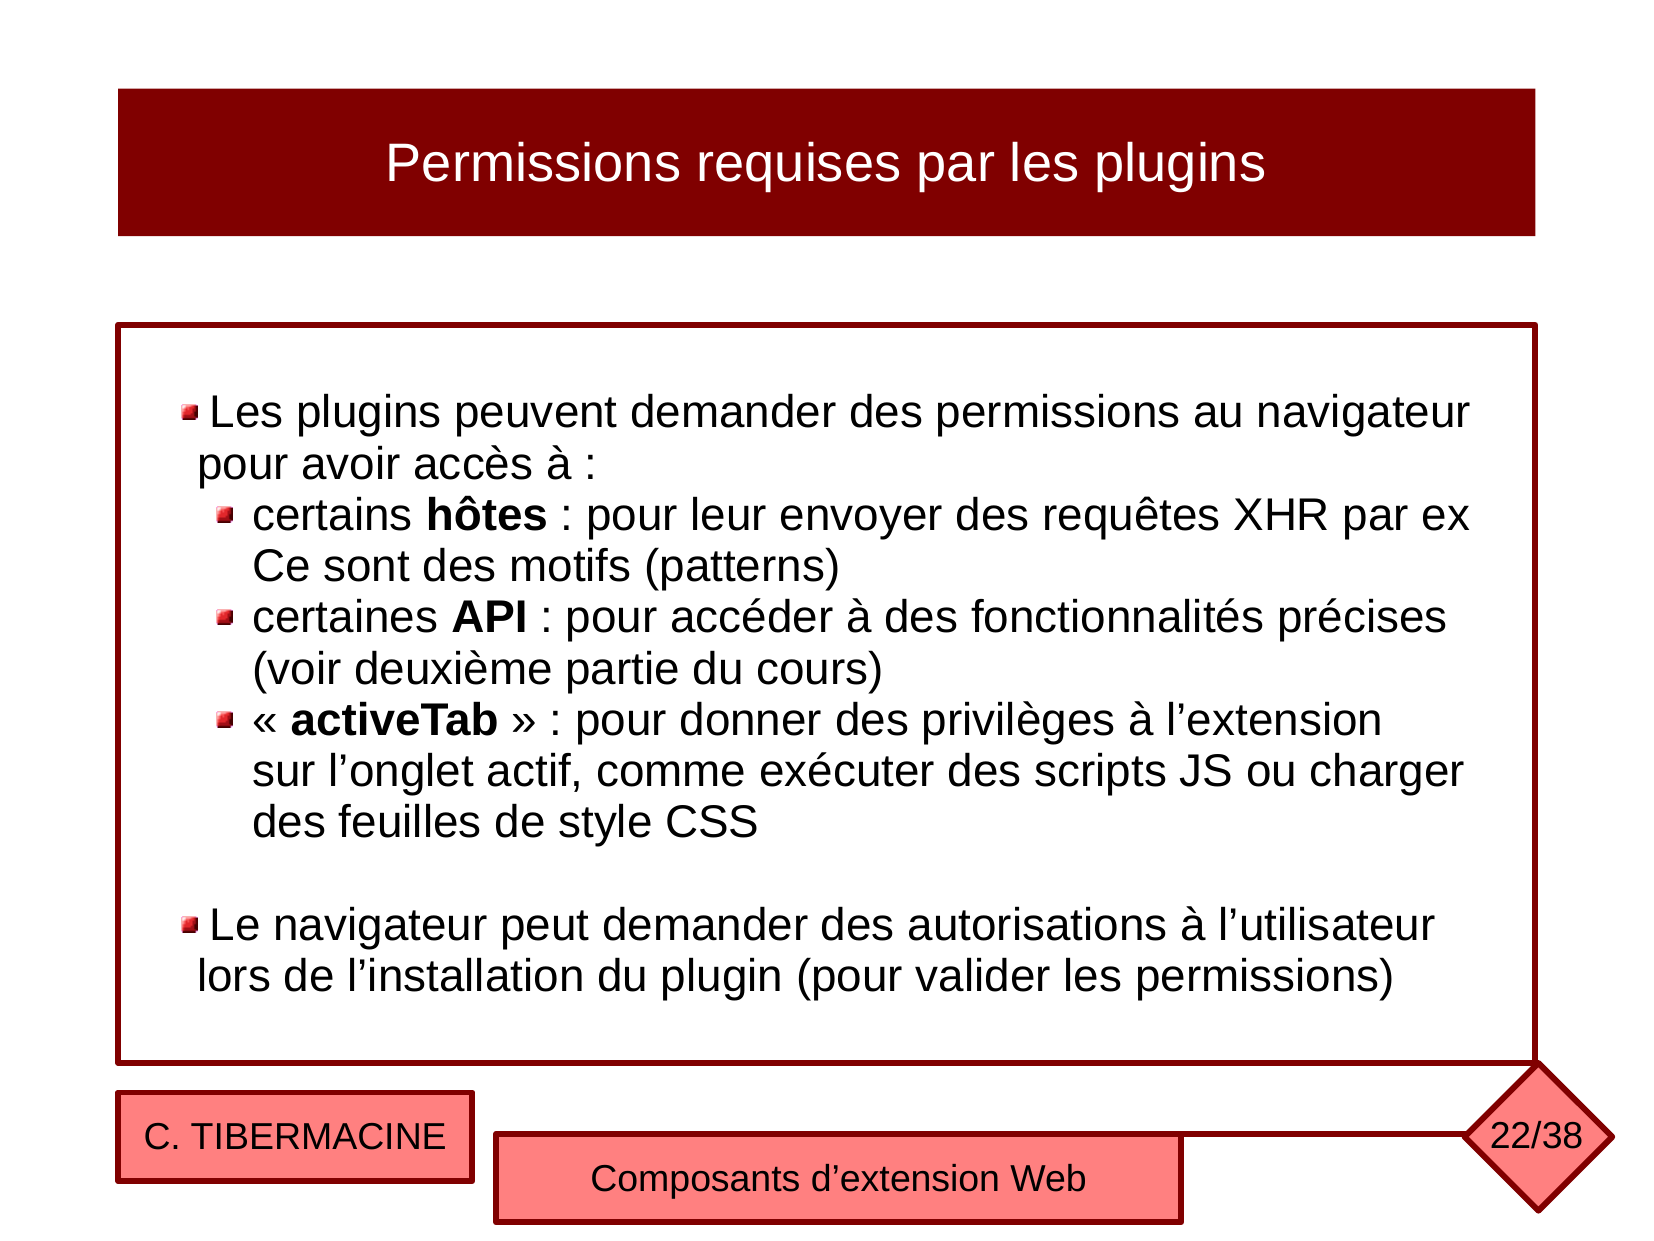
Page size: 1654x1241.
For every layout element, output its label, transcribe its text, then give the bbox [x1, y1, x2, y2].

picture [216, 711, 233, 728]
picture [216, 609, 233, 625]
text_box Composants d’extension Web [496, 1133, 1182, 1223]
text_box Les plugins peuvent demander des permissions au navigateur pour avoir accès à : certains hôtes : pour leur envoyer des requêtes XHR par ex Ce sont des motifs (patterns) certaines API : pour accéder à des fonctionnalités précises (voir deuxième partie du cours) « activeTab » : pour donner des privilèges à l’extension sur l’onglet actif, comme exécuter des scripts JS ou charger des feuilles de style CSS Le navigateur peut demander des autorisations à l’utilisateur lors de l’installation du plugin (pour valider les permissions) [118, 324, 1536, 1063]
picture [181, 404, 198, 420]
text_box [1464, 1126, 1475, 1148]
picture [216, 506, 233, 523]
picture [181, 916, 198, 933]
text_box [1494, 1062, 1583, 1107]
text_box C. TIBERMACINE [118, 1092, 473, 1182]
text_box <numéro>/38 [1475, 1107, 1654, 1164]
text_box [1491, 1164, 1586, 1211]
text_box Permissions requises par les plugins [118, 88, 1536, 237]
